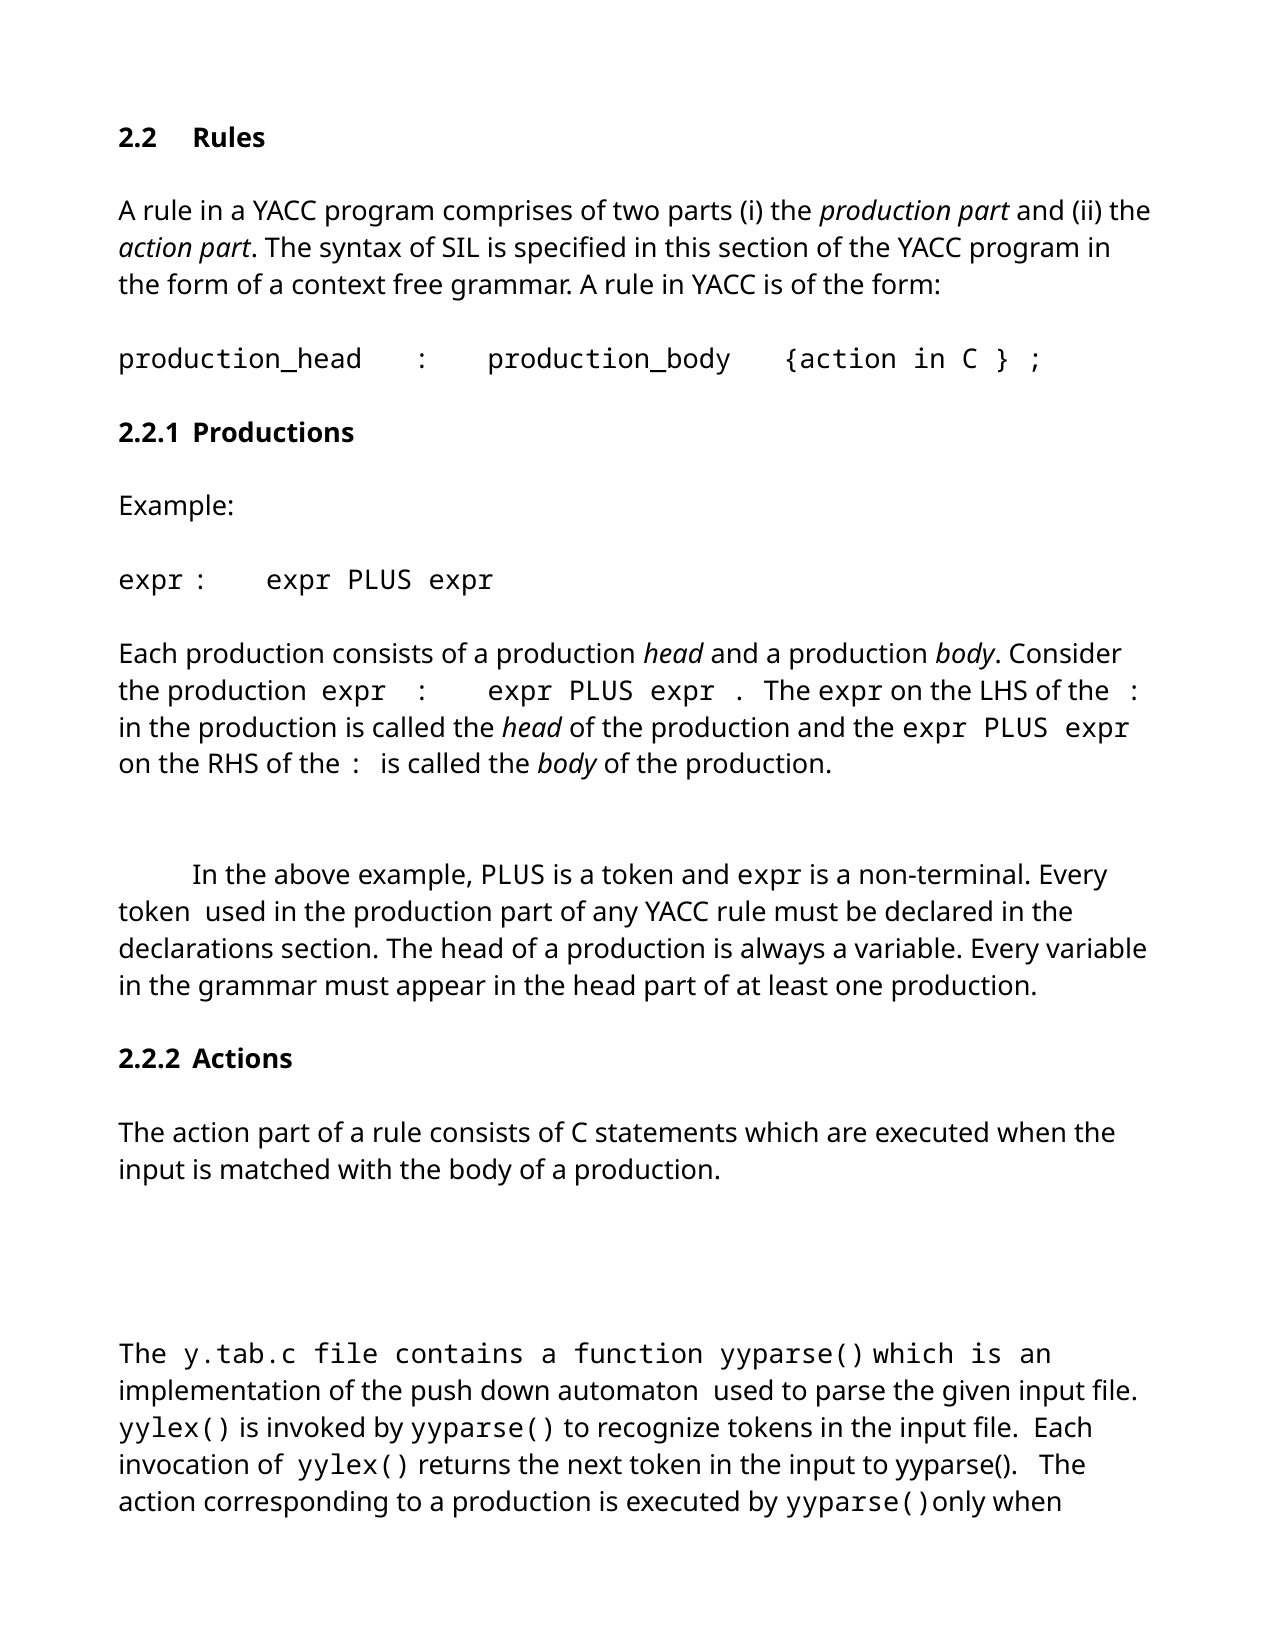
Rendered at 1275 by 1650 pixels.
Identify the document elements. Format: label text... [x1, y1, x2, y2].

text A rule in a YACC program comprises of two parts (i) the production part and (ii) the action part. The syntax of SIL is specified in this section of the YACC program in the form of a context free grammar. A rule in YACC is of the form: [118, 192, 1157, 302]
text expr : expr PLUS expr [118, 561, 1157, 597]
text Each production consists of a production head and a production body. Consider the production expr : expr PLUS expr . The expr on the LHS of the : in the production is called the head of the production and the expr PLUS expr on the RHS of the : is called the body of the production. [118, 634, 1157, 782]
text In the above example, PLUS is a token and expr is a non-terminal. Every token used in the production part of any YACC rule must be declared in the declarations section. The head of a production is always a variable. Every variable in the grammar must appear in the head part of at least one production. [118, 856, 1157, 1003]
text Example: [118, 487, 1157, 524]
text The y.tab.c file contains a function yyparse() which is an implementation of the push down automaton used to parse the given input file. yylex() is invoked by yyparse() to recognize tokens in the input file. Each invocation of yylex() returns the next token in the input to yyparse(). The action corresponding to a production is executed by yyparse()only when [118, 1335, 1157, 1519]
text 2.2.2 Actions [118, 1040, 1157, 1077]
text The action part of a rule consists of C statements which are executed when the input is matched with the body of a production. [118, 1114, 1157, 1187]
text 2.2 Rules [118, 118, 1157, 155]
text 2.2.1 Productions [118, 413, 1157, 450]
text production_head : production_body {action in C } ; [118, 339, 1157, 376]
